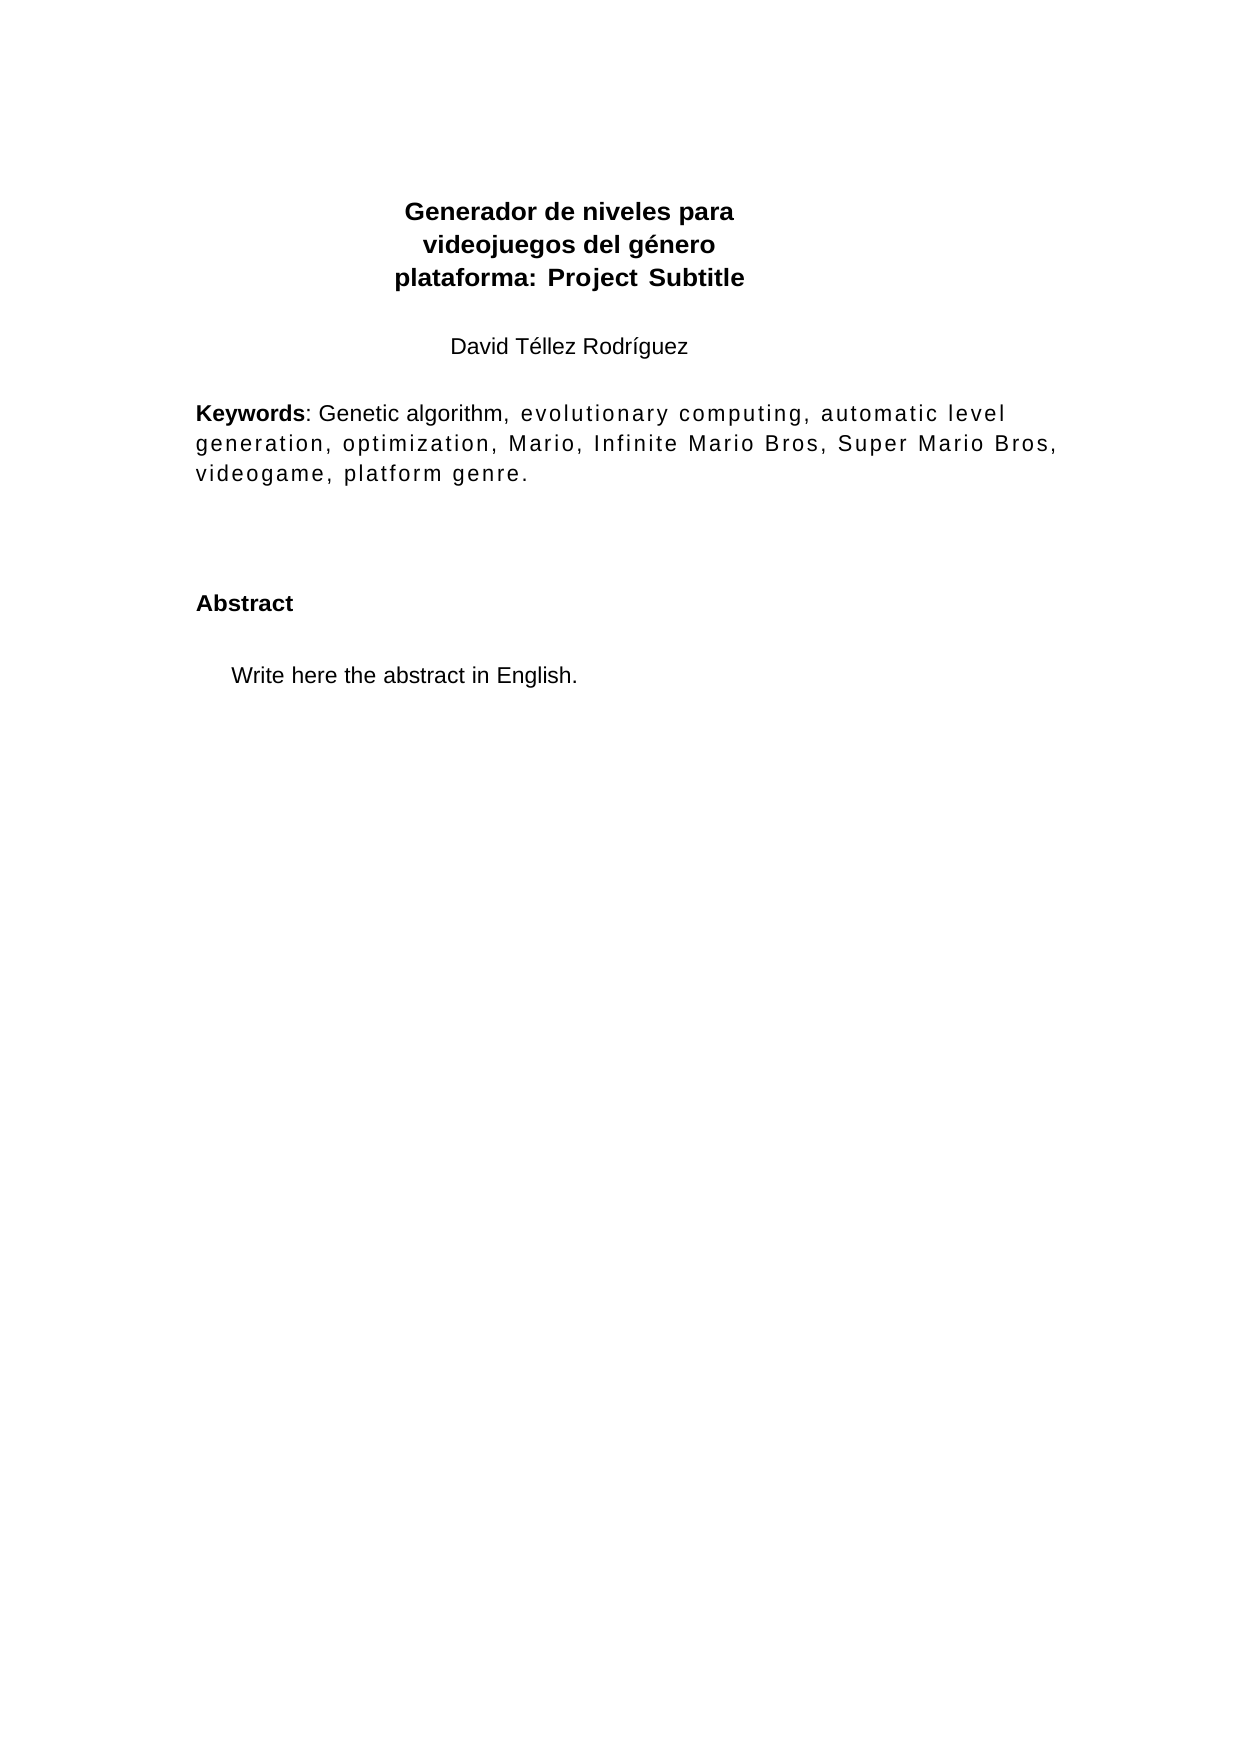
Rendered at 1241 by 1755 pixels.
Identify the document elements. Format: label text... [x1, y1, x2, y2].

text David Téllez Rodríguez [175, 333, 963, 359]
text Write here the abstract in English. [231, 662, 1065, 689]
text Keywords: Genetic algorithm, evolutionary computing, automatic level generation, optimization, Mario, Infinite Mario Bros, Super Mario Bros, videogame, platform genre. [196, 400, 1065, 486]
subtitle Abstract [196, 590, 1065, 617]
subtitle Generador de niveles para videojuegos del género plataforma: Project Subtitle [382, 197, 757, 292]
